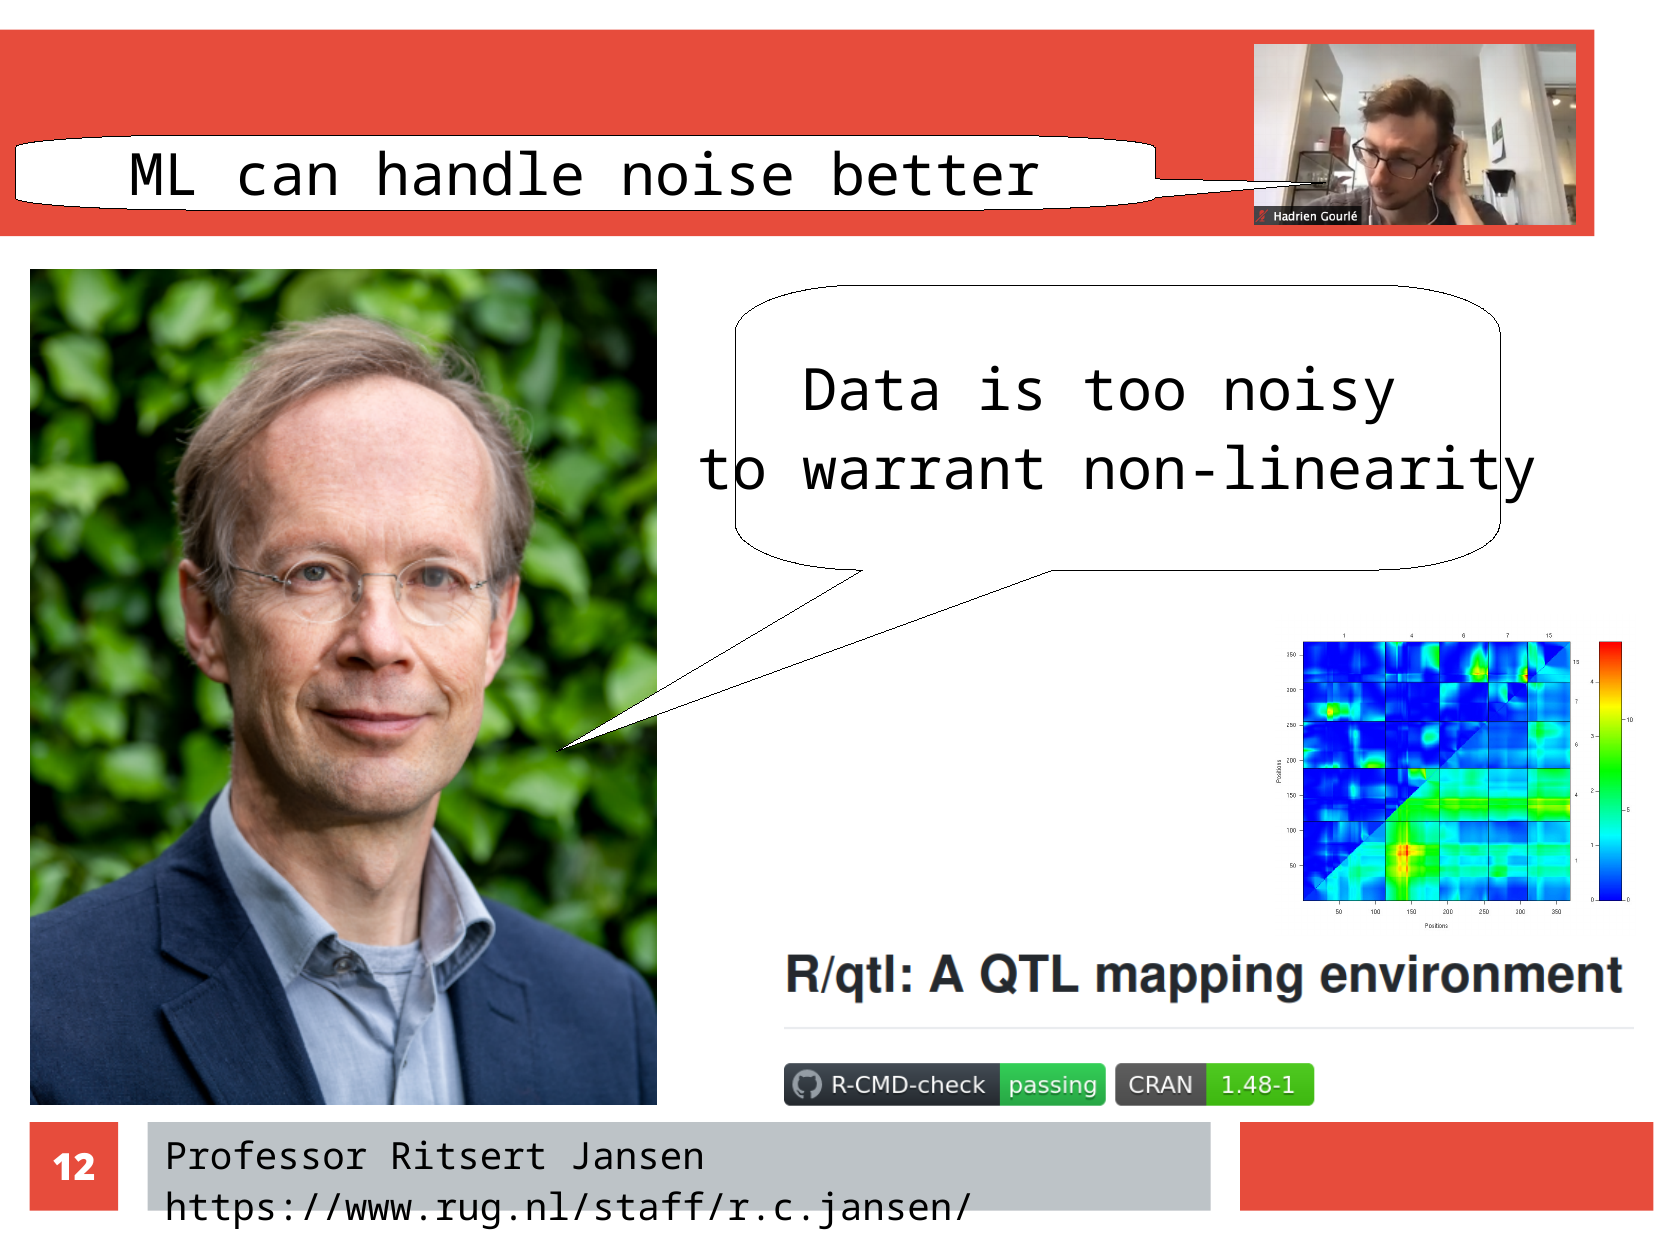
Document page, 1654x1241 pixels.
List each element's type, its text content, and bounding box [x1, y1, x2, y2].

text_box Professor Ritsert Jansen https://www.rug.nl/staff/r.c.jansen/ [150, 1121, 855, 1213]
text_box Data is too noisy to warrant non-linearity [556, 285, 1501, 752]
text_box ML can handle noise better [15, 135, 1326, 211]
picture [1275, 614, 1636, 936]
picture [784, 944, 1634, 1111]
picture [1254, 44, 1576, 226]
picture [30, 269, 657, 1105]
